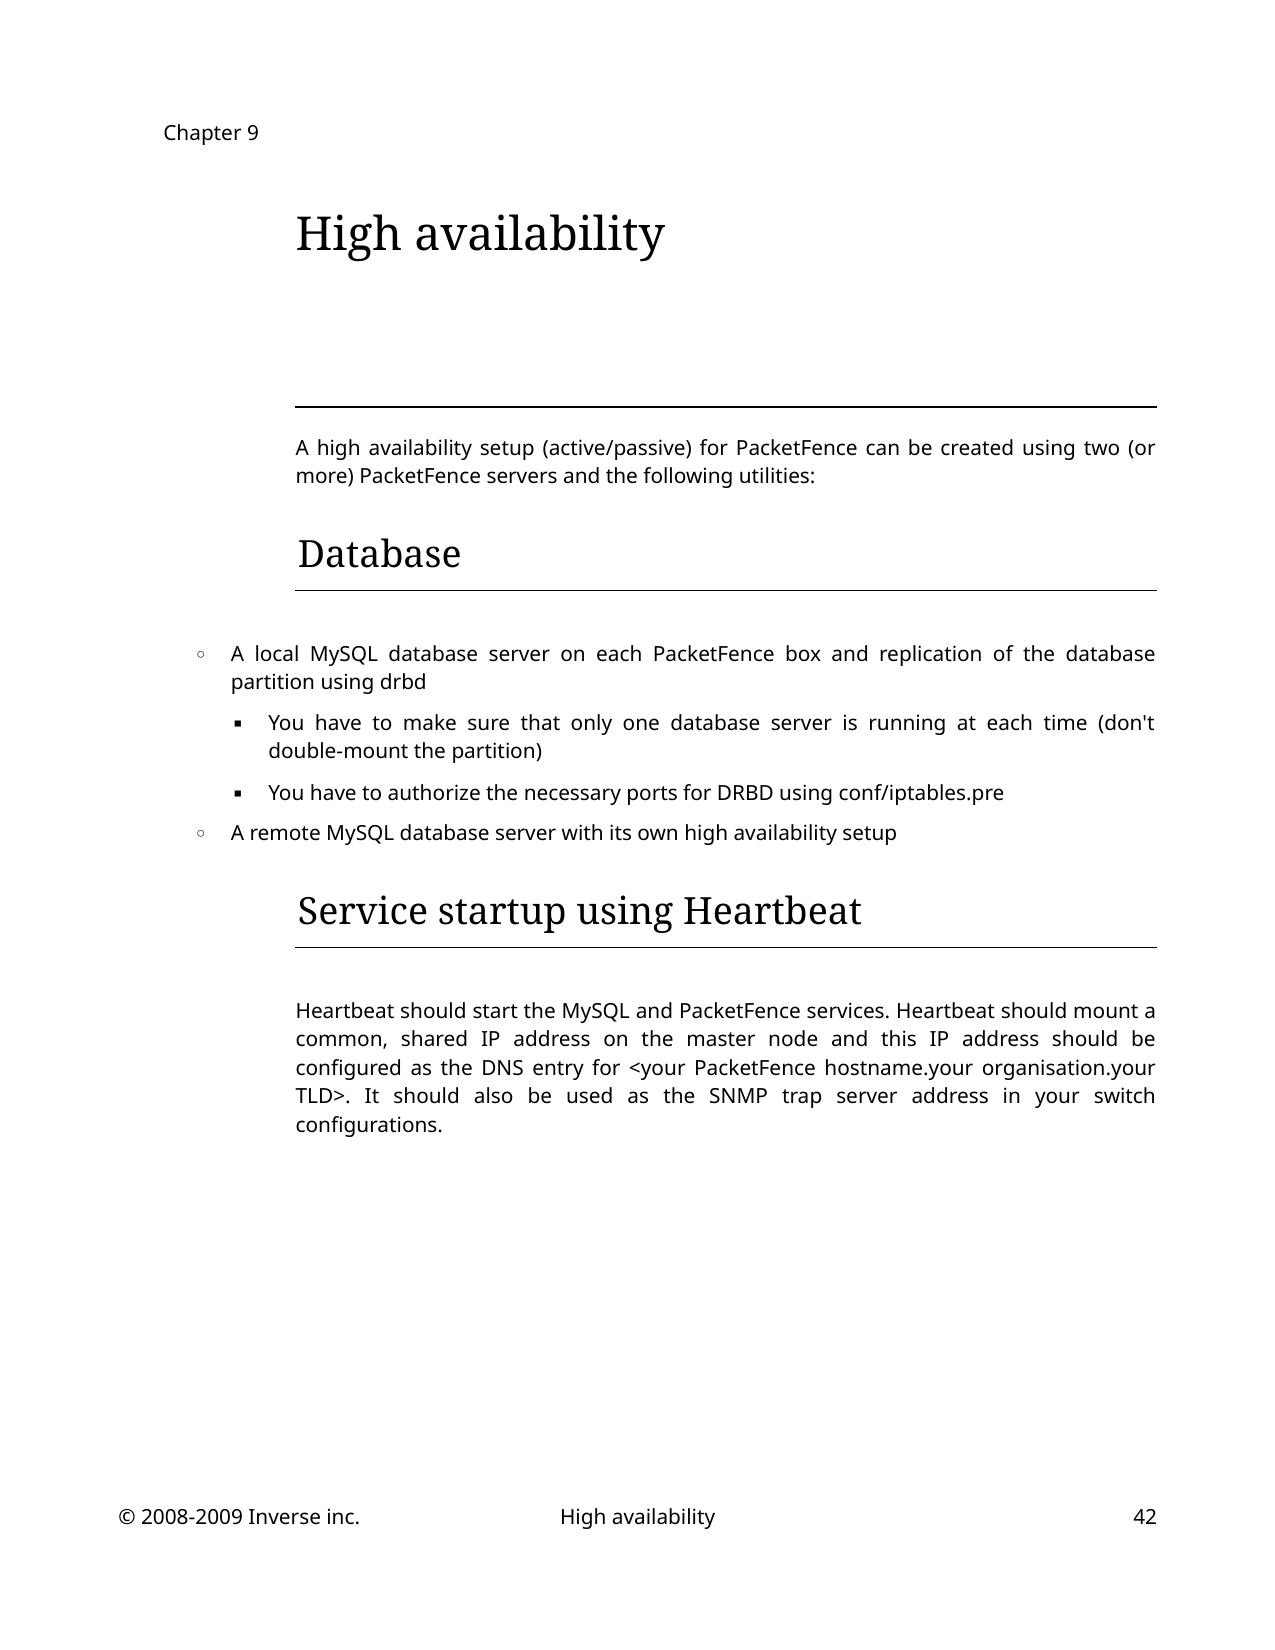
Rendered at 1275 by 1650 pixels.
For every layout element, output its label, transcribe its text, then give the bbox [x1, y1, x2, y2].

list A local MySQL database server on each PacketFence box and replication of the database partition using drbd [193, 639, 1157, 696]
list You have to authorize the necessary ports for DRBD using conf/iptables.pre [231, 778, 1157, 806]
subtitle Service startup using Heartbeat [295, 884, 1157, 947]
subtitle Database [295, 527, 1157, 590]
subtitle High availability [295, 201, 1157, 406]
text A high availability setup (active/passive) for PacketFence can be created using two (or more) PacketFence servers and the following utilities: [295, 433, 1157, 490]
list A remote MySQL database server with its own high availability setup [193, 818, 1157, 847]
list You have to make sure that only one database server is running at each time (don't double-mount the partition) [231, 708, 1157, 765]
text Heartbeat should start the MySQL and PacketFence services. Heartbeat should mount a common, shared IP address on the master node and this IP address should be configured as the DNS entry for <your PacketFence hostname.your organisation.your TLD>. It should also be used as the SNMP trap server address in your switch configurations. [295, 996, 1157, 1138]
